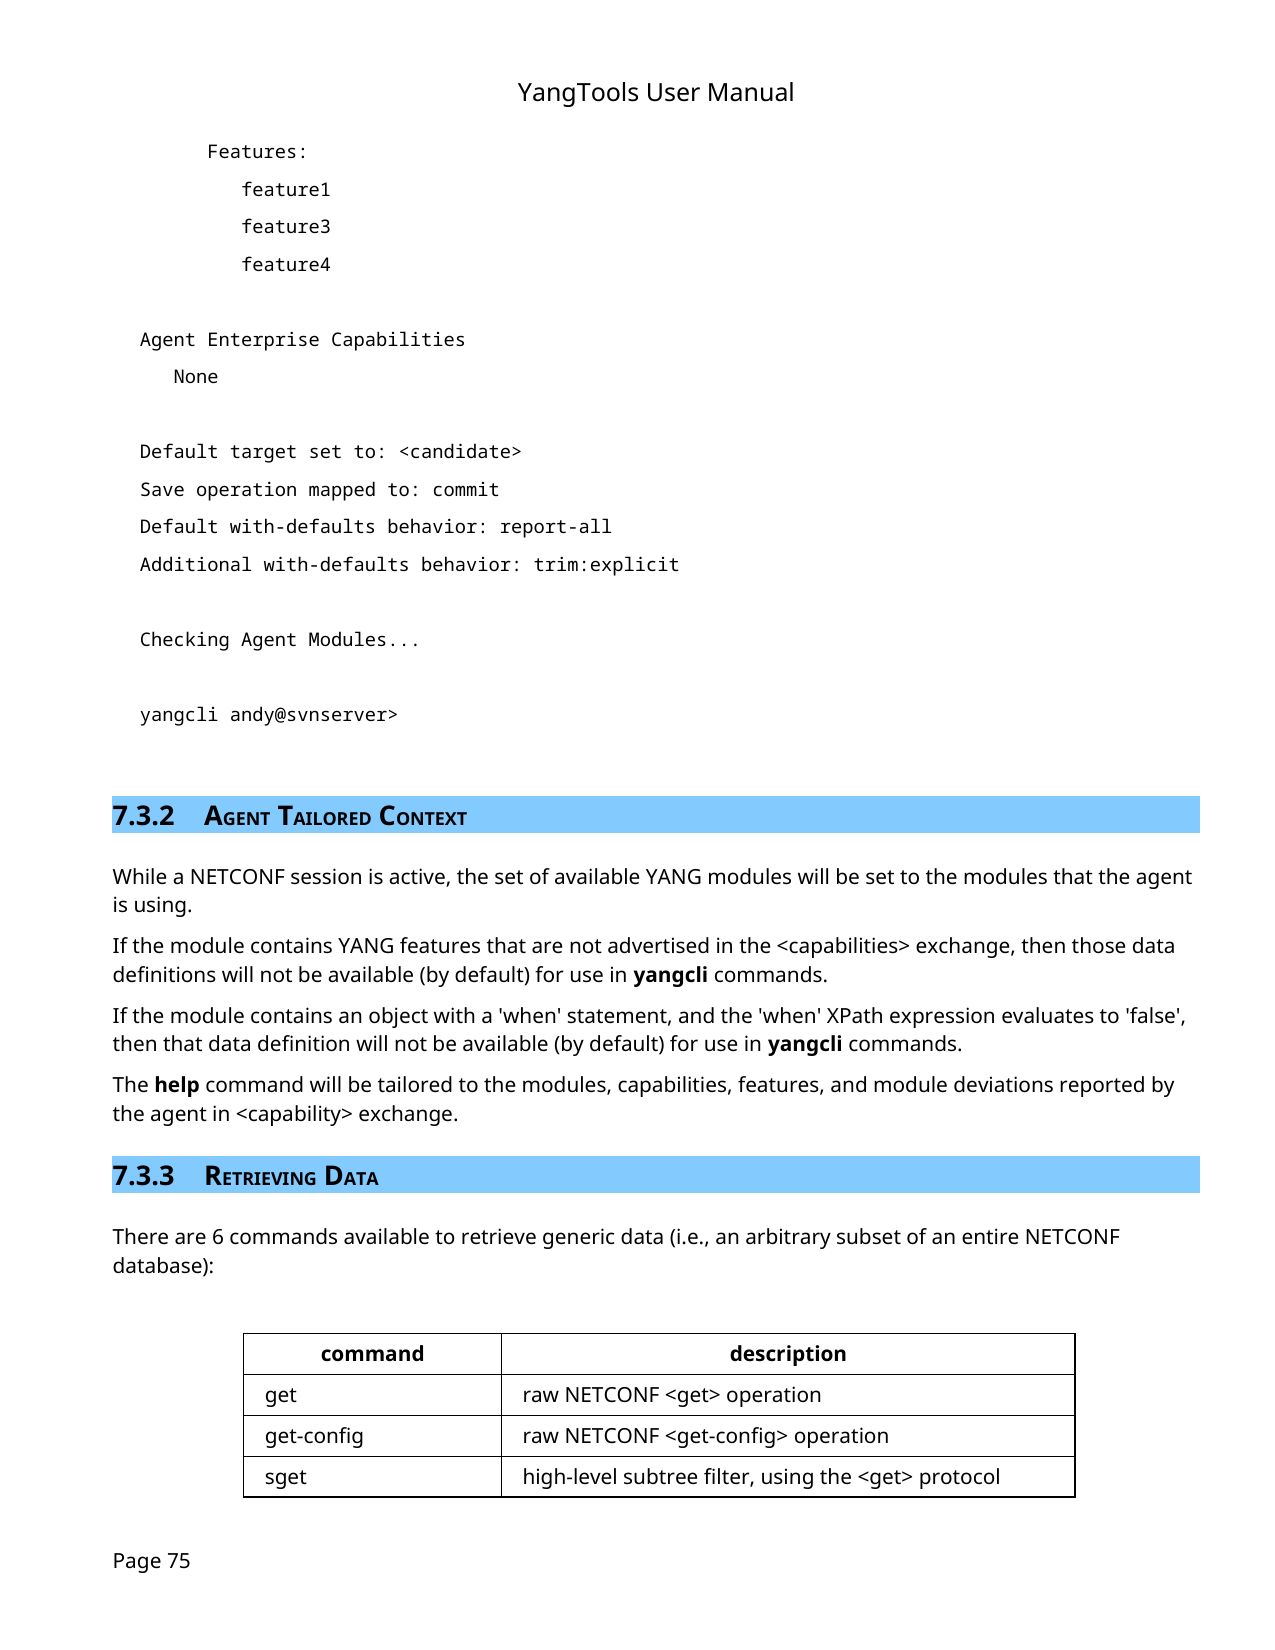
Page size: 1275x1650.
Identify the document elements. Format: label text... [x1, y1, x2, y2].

table_cell get [244, 1375, 501, 1414]
text None [139, 363, 1200, 389]
text If the module contains an object with a 'when' statement, and the 'when' XPath expression evaluates to 'false', then that data definition will not be available (by default) for use in yangcli commands. [112, 1001, 1200, 1058]
subtitle Agent Tailored Context [112, 796, 1200, 833]
table_cell get-config [244, 1416, 501, 1456]
text feature1 [139, 176, 1200, 202]
text Additional with-defaults behavior: trim:explicit [139, 551, 1200, 577]
text The help command will be tailored to the modules, capabilities, features, and module deviations reported by the agent in <capability> exchange. [112, 1070, 1200, 1127]
text Agent Enterprise Capabilities [139, 326, 1200, 352]
table_cell raw NETCONF <get-config> operation [502, 1416, 1074, 1456]
text There are 6 commands available to retrieve generic data (i.e., an arbitrary subset of an entire NETCONF database): [112, 1222, 1200, 1279]
table_cell high-level subtree filter, using the <get> protocol [502, 1457, 1074, 1496]
text Features: [139, 138, 1200, 164]
table_cell sget [244, 1457, 501, 1496]
text If the module contains YANG features that are not advertised in the <capabilities> exchange, then those data definitions will not be available (by default) for use in yangcli commands. [112, 932, 1200, 988]
text feature4 [139, 251, 1200, 277]
text Save operation mapped to: commit [139, 476, 1200, 502]
text feature3 [139, 213, 1200, 239]
table_header command [244, 1334, 501, 1374]
table_header description [502, 1334, 1074, 1374]
text While a NETCONF session is active, the set of available YANG modules will be set to the modules that the agent is using. [112, 862, 1200, 919]
text yangcli andy@svnserver> [139, 701, 1200, 727]
subtitle Retrieving Data [112, 1156, 1200, 1193]
text Default target set to: <candidate> [139, 438, 1200, 464]
table_cell raw NETCONF <get> operation [502, 1375, 1074, 1414]
text Default with-defaults behavior: report-all [139, 513, 1200, 539]
text Checking Agent Modules... [139, 626, 1200, 652]
